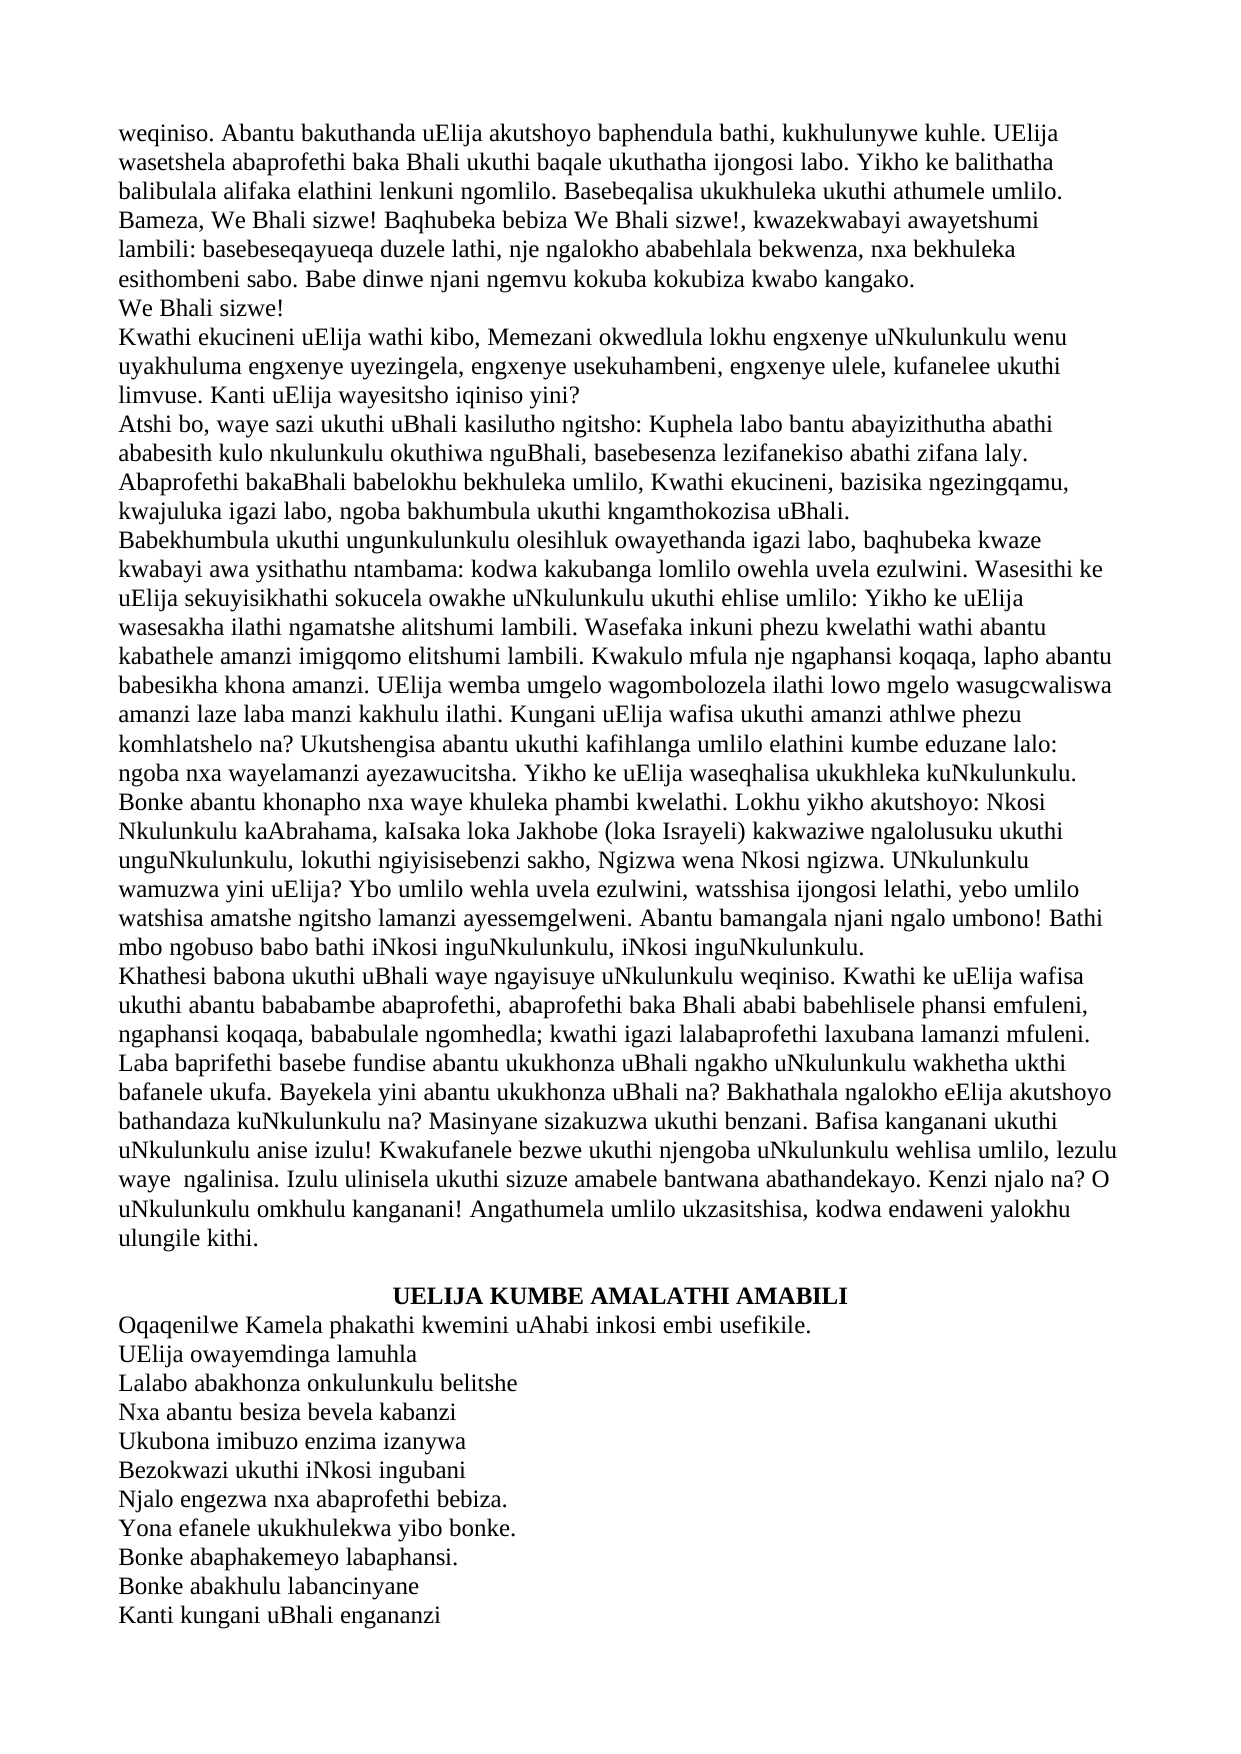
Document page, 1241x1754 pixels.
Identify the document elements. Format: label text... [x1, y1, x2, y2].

text Kanti kungani uBhali engananzi [118, 1600, 1122, 1629]
text weqiniso. Abantu bakuthanda uElija akutshoyo baphendula bathi, kukhulunywe kuhle. UElija wasetshela abaprofethi baka Bhali ukuthi baqale ukuthatha ijongosi labo. Yikho ke balithatha balibulala alifaka elathini lenkuni ngomlilo. Basebeqalisa ukukhuleka ukuthi athumele umlilo. Bameza, We Bhali sizwe! Baqhubeka bebiza We Bhali sizwe!, kwazekwabayi awayetshumi lambili: basebeseqayueqa duzele lathi, nje ngalokho ababehlala bekwenza, nxa bekhuleka esithombeni sabo. Babe dinwe njani ngemvu kokuba kokubiza kwabo kangako. [118, 118, 1122, 292]
text Bonke abakhulu labancinyane [118, 1571, 1122, 1600]
text UELIJA KUMBE AMALATHI AMABILI [118, 1281, 1122, 1310]
text Bezokwazi ukuthi iNkosi ingubani [118, 1455, 1122, 1484]
text Atshi bo, waye sazi ukuthi uBhali kasilutho ngitsho: Kuphela labo bantu abayizithutha abathi ababesith kulo nkulunkulu okuthiwa nguBhali, basebesenza lezifanekiso abathi zifana laly. Abaprofethi bakaBhali babelokhu bekhuleka umlilo, Kwathi ekucineni, bazisika ngezingqamu, kwajuluka igazi labo, ngoba bakhumbula ukuthi kngamthokozisa uBhali. [118, 409, 1122, 525]
text Ukubona imibuzo enzima izanywa [118, 1426, 1122, 1455]
text Nxa abantu besiza bevela kabanzi [118, 1397, 1122, 1426]
text Njalo engezwa nxa abaprofethi bebiza. [118, 1484, 1122, 1513]
text Yona efanele ukukhulekwa yibo bonke. [118, 1513, 1122, 1542]
text Khathesi babona ukuthi uBhali waye ngayisuye uNkulunkulu weqiniso. Kwathi ke uElija wafisa ukuthi abantu bababambe abaprofethi, abaprofethi baka Bhali ababi babehlisele phansi emfuleni, ngaphansi koqaqa, bababulale ngomhedla; kwathi igazi lalabaprofethi laxubana lamanzi mfuleni. Laba baprifethi basebe fundise abantu ukukhonza uBhali ngakho uNkulunkulu wakhetha ukthi bafanele ukufa. Bayekela yini abantu ukukhonza uBhali na? Bakhathala ngalokho eElija akutshoyo bathandaza kuNkulunkulu na? Masinyane sizakuzwa ukuthi benzani. Bafisa kanganani ukuthi uNkulunkulu anise izulu! Kwakufanele bezwe ukuthi njengoba uNkulunkulu wehlisa umlilo, lezulu waye ngalinisa. Izulu ulinisela ukuthi sizuze amabele bantwana abathandekayo. Kenzi njalo na? O uNkulunkulu omkhulu kanganani! Angathumela umlilo ukzasitshisa, kodwa endaweni yalokhu ulungile kithi. [118, 961, 1122, 1252]
text UElija owayemdinga lamuhla [118, 1339, 1122, 1368]
text Lalabo abakhonza onkulunkulu belitshe [118, 1368, 1122, 1397]
text Oqaqenilwe Kamela phakathi kwemini uAhabi inkosi embi usefikile. [118, 1310, 1122, 1339]
text Bonke abaphakemeyo labaphansi. [118, 1542, 1122, 1571]
text Babekhumbula ukuthi ungunkulunkulu olesihluk owayethanda igazi labo, baqhubeka kwaze kwabayi awa ysithathu ntambama: kodwa kakubanga lomlilo owehla uvela ezulwini. Wasesithi ke uElija sekuyisikhathi sokucela owakhe uNkulunkulu ukuthi ehlise umlilo: Yikho ke uElija wasesakha ilathi ngamatshe alitshumi lambili. Wasefaka inkuni phezu kwelathi wathi abantu kabathele amanzi imigqomo elitshumi lambili. Kwakulo mfula nje ngaphansi koqaqa, lapho abantu babesikha khona amanzi. UElija wemba umgelo wagombolozela ilathi lowo mgelo wasugcwaliswa amanzi laze laba manzi kakhulu ilathi. Kungani uElija wafisa ukuthi amanzi athlwe phezu komhlatshelo na? Ukutshengisa abantu ukuthi kafihlanga umlilo elathini kumbe eduzane lalo: ngoba nxa wayelamanzi ayezawucitsha. Yikho ke uElija waseqhalisa ukukhleka kuNkulunkulu. Bonke abantu khonapho nxa waye khuleka phambi kwelathi. Lokhu yikho akutshoyo: Nkosi Nkulunkulu kaAbrahama, kaIsaka loka Jakhobe (loka Israyeli) kakwaziwe ngalolusuku ukuthi unguNkulunkulu, lokuthi ngiyisisebenzi sakho, Ngizwa wena Nkosi ngizwa. UNkulunkulu wamuzwa yini uElija? Ybo umlilo wehla uvela ezulwini, watsshisa ijongosi lelathi, yebo umlilo watshisa amatshe ngitsho lamanzi ayessemgelweni. Abantu bamangala njani ngalo umbono! Bathi mbo ngobuso babo bathi iNkosi inguNkulunkulu, iNkosi inguNkulunkulu. [118, 525, 1122, 961]
text We Bhali sizwe! [118, 292, 1122, 322]
text Kwathi ekucineni uElija wathi kibo, Memezani okwedlula lokhu engxenye uNkulunkulu wenu uyakhuluma engxenye uyezingela, engxenye usekuhambeni, engxenye ulele, kufanelee ukuthi limvuse. Kanti uElija wayesitsho iqiniso yini? [118, 322, 1122, 409]
